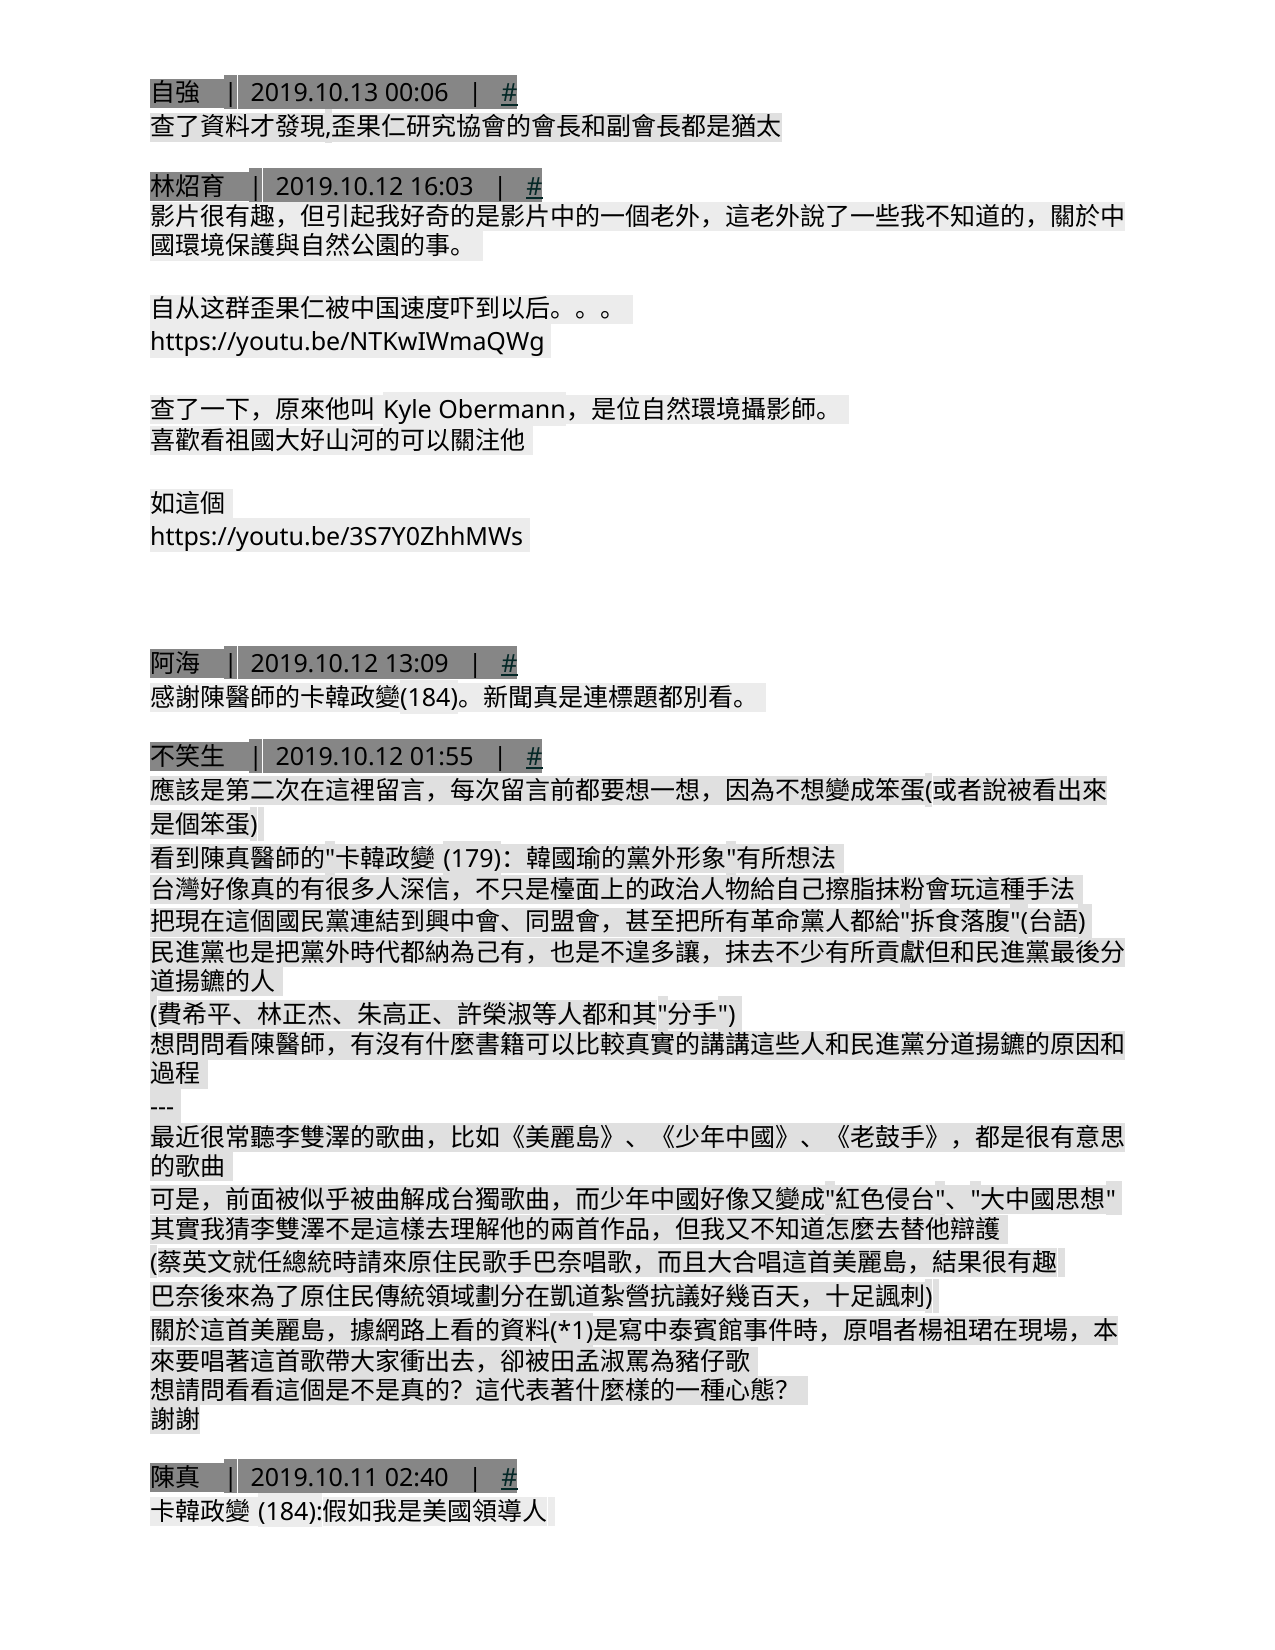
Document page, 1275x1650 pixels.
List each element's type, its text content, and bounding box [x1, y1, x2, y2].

text 林炤育 | 2019.10.12 16:03 | # [150, 168, 1125, 202]
text 感謝陳醫師的卡韓政變(184)。新聞真是連標題都別看。 [150, 679, 1125, 714]
text 陳真 | 2019.10.11 02:40 | # [150, 1459, 1125, 1493]
text 不笑生 | 2019.10.12 01:55 | # [150, 739, 1125, 773]
text 卡韓政變 (184):假如我是美國領導人 [150, 1493, 1125, 1561]
text 自強 | 2019.10.13 00:06 | # [150, 75, 1125, 109]
text 阿海 | 2019.10.12 13:09 | # [150, 646, 1125, 679]
text 查了資料才發現,歪果仁研究協會的會長和副會長都是猶太 [150, 109, 1125, 143]
text 影片很有趣，但引起我好奇的是影片中的一個老外，這老外說了一些我不知道的，關於中國環境保護與自然公園的事。 自从这群歪果仁被中国速度吓到以后。。。 https://youtu.be/NTKwIWmaQWg 查了一下，原來他叫 Kyle Obermann，是位自然環境攝影師。 喜歡看祖國大好山河的可以關注他 如這個 https://youtu.be/3S7Y0ZhhMWs [150, 202, 1125, 621]
text 應該是第二次在這裡留言，每次留言前都要想一想，因為不想變成笨蛋(或者說被看出來是個笨蛋) 看到陳真醫師的"卡韓政變 (179)：韓國瑜的黨外形象"有所想法 台灣好像真的有很多人深信，不只是檯面上的政治人物給自己擦脂抹粉會玩這種手法 把現在這個國民黨連結到興中會、同盟會，甚至把所有革命黨人都給"拆食落腹"(台語) 民進黨也是把黨外時代都納為己有，也是不遑多讓，抹去不少有所貢獻但和民進黨最後分道揚鑣的人 (費希平、林正杰、朱高正、許榮淑等人都和其"分手") 想問問看陳醫師，有沒有什麼書籍可以比較真實的講講這些人和民進黨分道揚鑣的原因和過程 --- 最近很常聽李雙澤的歌曲，比如《美麗島》、《少年中國》、《老鼓手》，都是很有意思的歌曲 可是，前面被似乎被曲解成台獨歌曲，而少年中國好像又變成"紅色侵台"、"大中國思想" 其實我猜李雙澤不是這樣去理解他的兩首作品，但我又不知道怎麼去替他辯護 (蔡英文就任總統時請來原住民歌手巴奈唱歌，而且大合唱這首美麗島，結果很有趣 巴奈後來為了原住民傳統領域劃分在凱道紮營抗議好幾百天，十足諷刺) 關於這首美麗島，據網路上看的資料(*1)是寫中泰賓館事件時，原唱者楊祖珺在現場，本來要唱著這首歌帶大家衝出去，卻被田孟淑罵為豬仔歌 想請問看看這個是不是真的？這代表著什麼樣的一種心態？ 謝謝 [150, 773, 1125, 1434]
